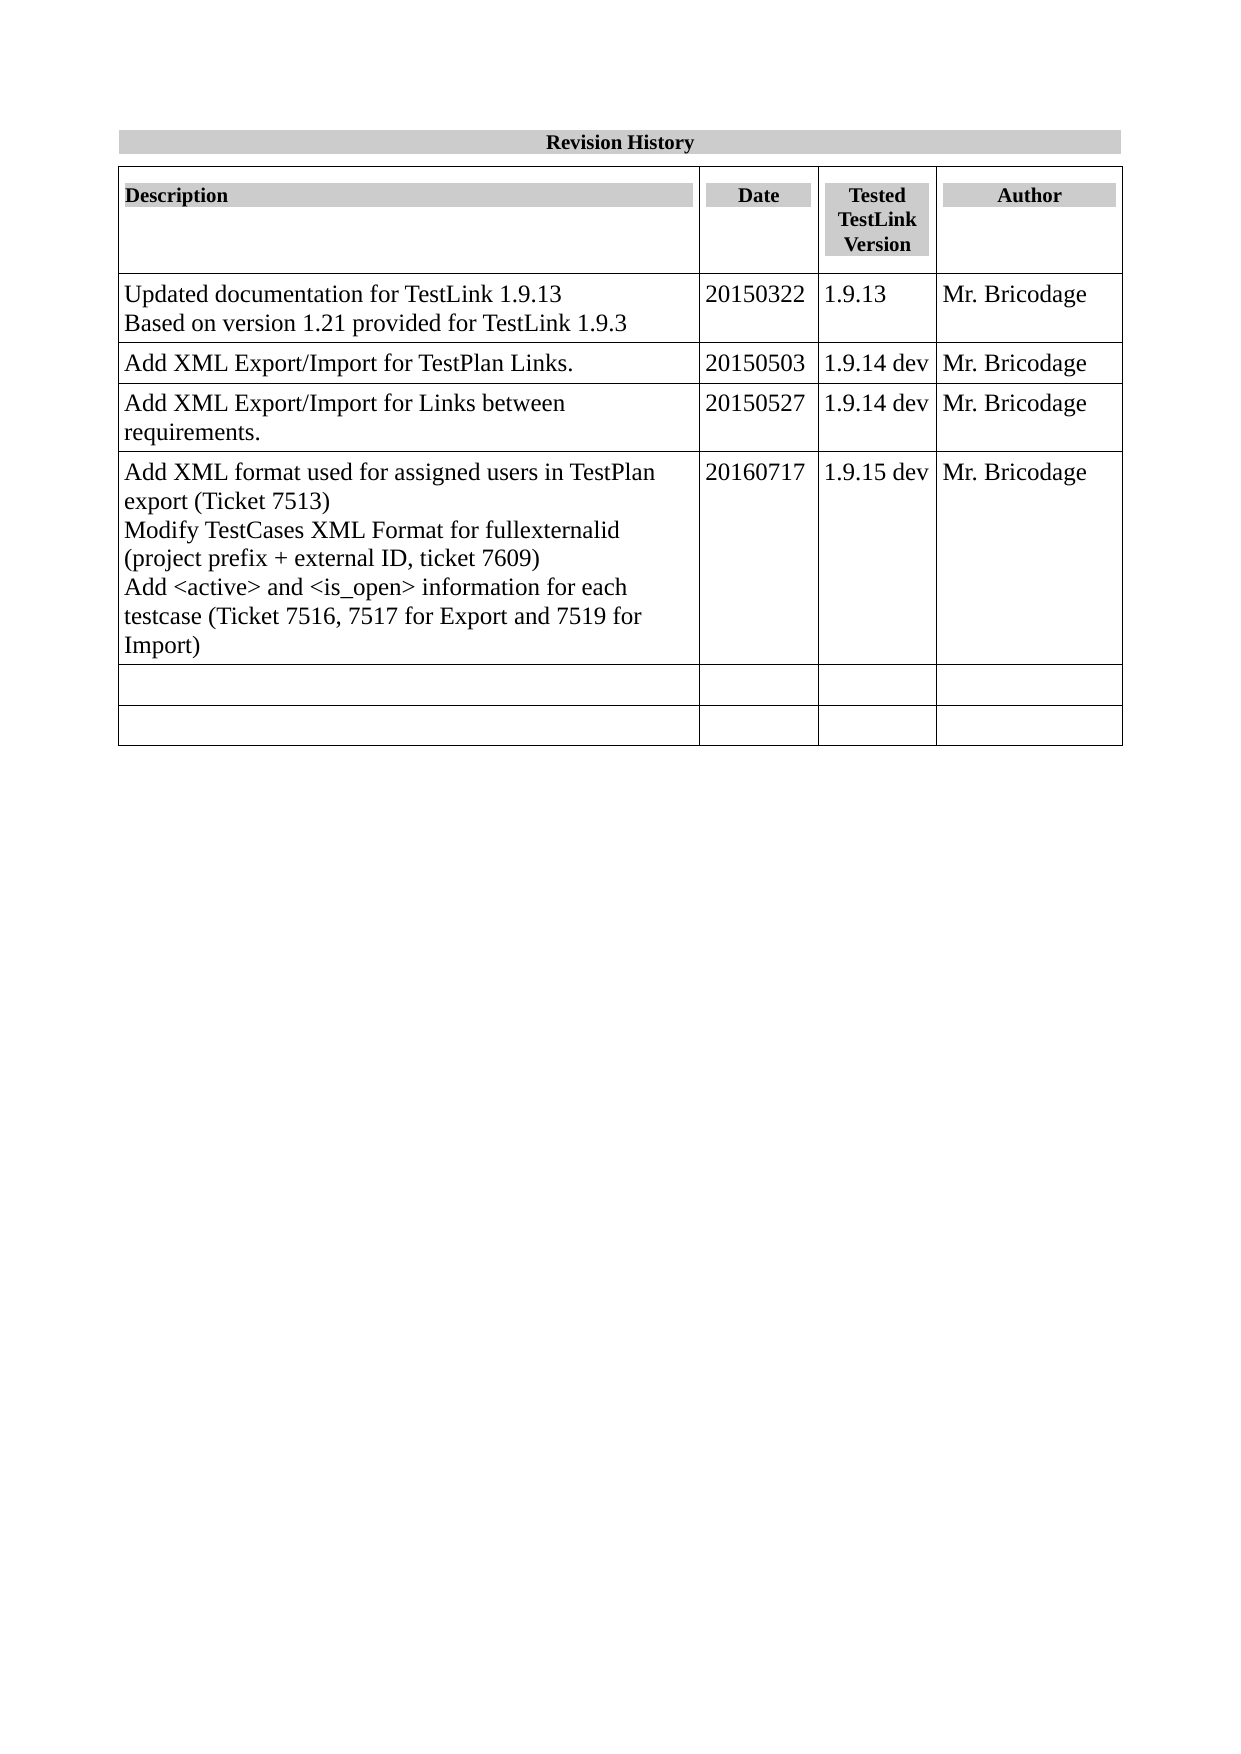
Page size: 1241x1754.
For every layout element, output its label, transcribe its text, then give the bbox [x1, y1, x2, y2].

table_header Description [119, 167, 699, 273]
table_header [937, 665, 1122, 705]
subtitle Revision History [119, 130, 1121, 154]
table_header [700, 665, 818, 705]
table_cell Add XML format used for assigned users in TestPlan export (Ticket 7513) Modify TestCases XML Format for fullexternalid (project prefix + external ID, ticket 7609) Add <active> and <is_open> information for each testcase (Ticket 7516, 7517 for Export and 7519 for Import) [119, 452, 699, 664]
table_cell Updated documentation for TestLink 1.9.13 Based on version 1.21 provided for TestLink 1.9.3 [119, 274, 699, 342]
table_cell 20150322 [700, 274, 818, 342]
table_cell 1.9.14 dev [819, 384, 936, 451]
table_cell [700, 706, 818, 745]
table_header Tested TestLink Version [819, 167, 936, 273]
table_cell 1.9.15 dev [819, 452, 936, 664]
table_cell 20160717 [700, 452, 818, 664]
table_cell Add XML Export/Import for Links between requirements. [119, 384, 699, 451]
table_cell Mr. Bricodage [937, 274, 1122, 342]
table_header [119, 665, 699, 705]
table_cell 1.9.13 [819, 274, 936, 342]
table_cell 20150527 [700, 384, 818, 451]
table_cell [119, 706, 699, 745]
table_cell [937, 706, 1122, 745]
table_cell Add XML Export/Import for TestPlan Links. [119, 343, 699, 382]
table_cell 1.9.14 dev [819, 343, 936, 382]
table_header Author [937, 167, 1122, 273]
table_cell Mr. Bricodage [937, 343, 1122, 382]
table_cell [819, 706, 936, 745]
table_header Date [700, 167, 818, 273]
table_header [819, 665, 936, 705]
table_cell Mr. Bricodage [937, 384, 1122, 451]
table_cell 20150503 [700, 343, 818, 382]
table_cell Mr. Bricodage [937, 452, 1122, 664]
